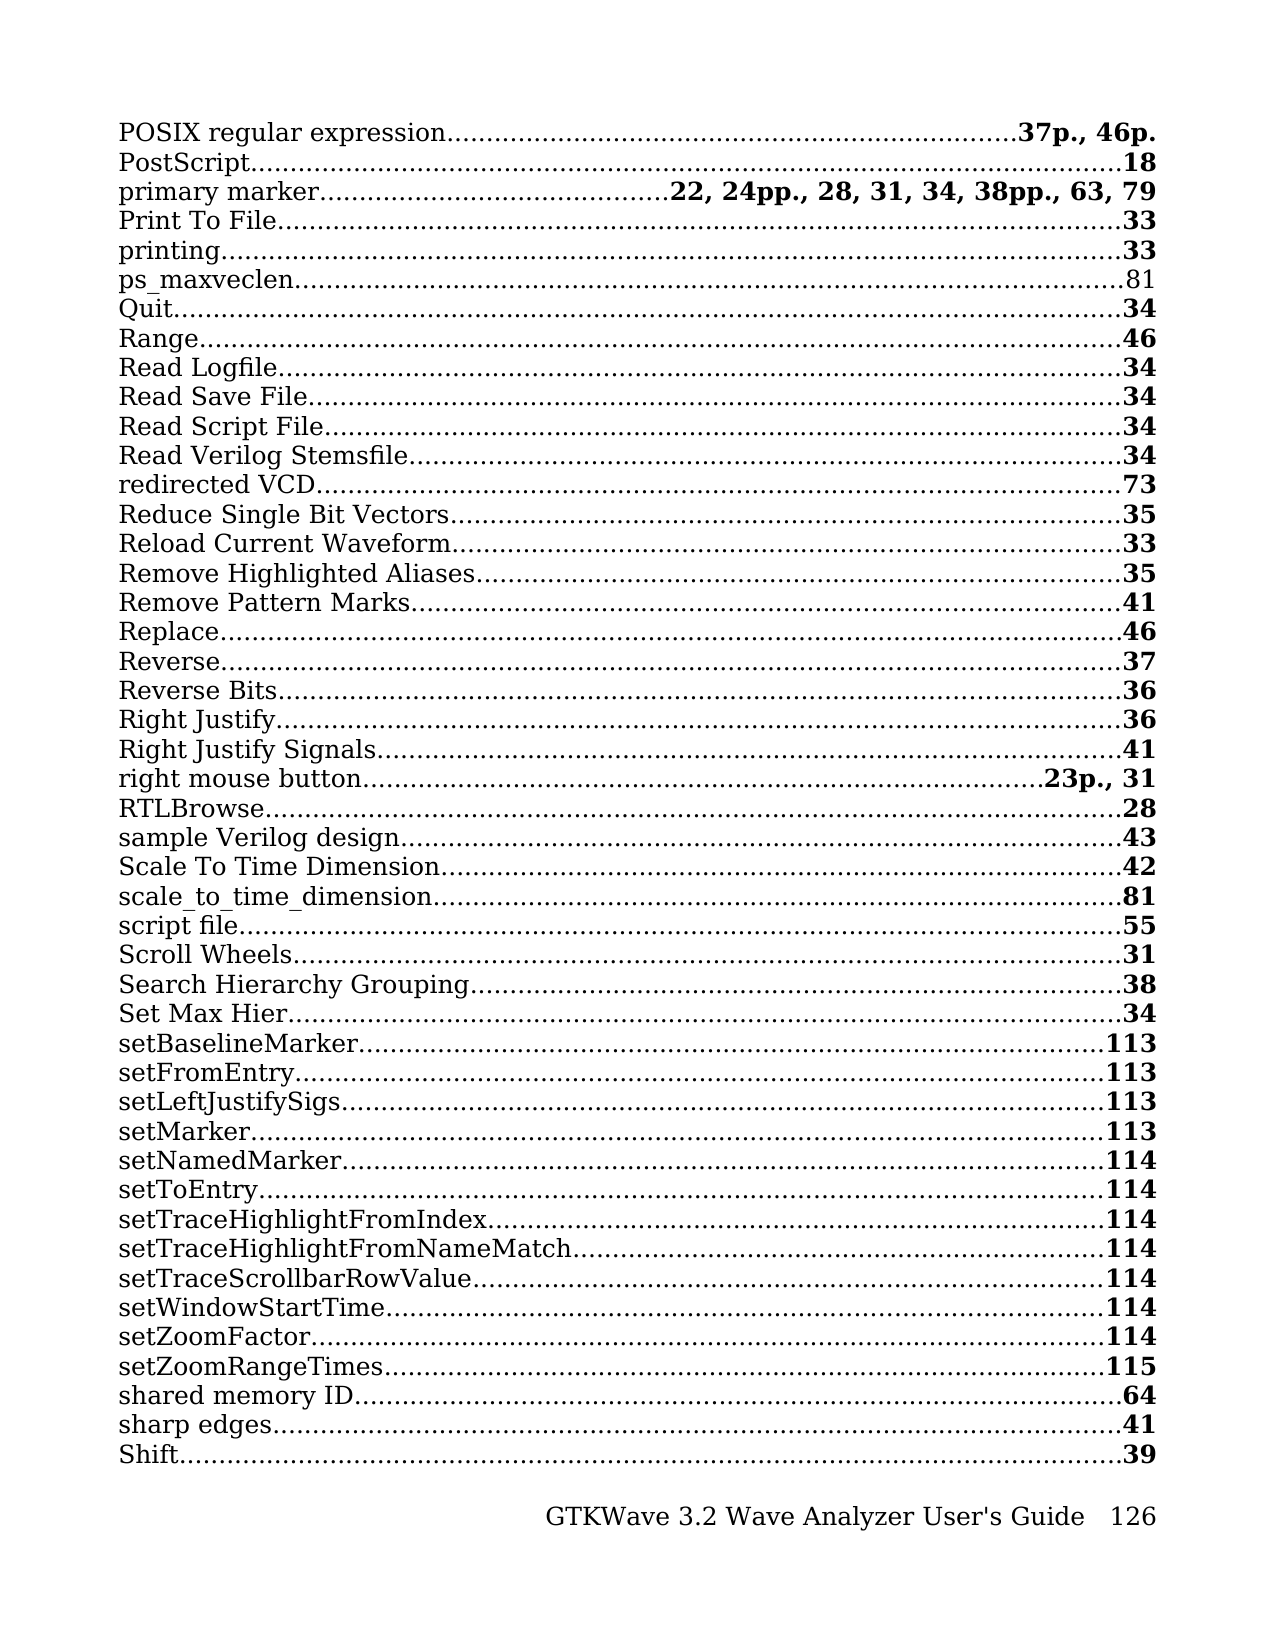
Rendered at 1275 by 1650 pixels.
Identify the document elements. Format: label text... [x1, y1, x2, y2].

text setTraceHighlightFromIndex 114 [118, 1205, 1157, 1234]
text sample Verilog design 43 [118, 823, 1157, 852]
text ps_maxveclen 81 [118, 265, 1157, 294]
text sharp edges 41 [118, 1410, 1157, 1440]
text Read Save File 34 [118, 382, 1157, 412]
text Read Logfile 34 [118, 353, 1157, 382]
text setBaselineMarker 113 [118, 1028, 1157, 1058]
text setFromEntry 113 [118, 1058, 1157, 1087]
text Range 46 [118, 323, 1157, 353]
text setToEntry 114 [118, 1175, 1157, 1205]
text PostScript 18 [118, 147, 1157, 177]
text script file 55 [118, 911, 1157, 940]
text scale_to_time_dimension 81 [118, 882, 1157, 911]
text Scale To Time Dimension 42 [118, 852, 1157, 882]
text Reverse Bits 36 [118, 676, 1157, 705]
text Replace 46 [118, 617, 1157, 647]
text shared memory ID 64 [118, 1381, 1157, 1410]
text setMarker 113 [118, 1117, 1157, 1146]
text Reduce Single Bit Vectors 35 [118, 500, 1157, 529]
text Remove Pattern Marks 41 [118, 588, 1157, 617]
text Read Script File 34 [118, 412, 1157, 441]
text setZoomRangeTimes 115 [118, 1352, 1157, 1381]
text primary marker 22, 24pp., 28, 31, 34, 38pp., 63, 79 [118, 177, 1157, 206]
text Read Verilog Stemsfile 34 [118, 441, 1157, 470]
text setWindowStartTime 114 [118, 1293, 1157, 1322]
text Quit 34 [118, 294, 1157, 323]
text Remove Highlighted Aliases 35 [118, 558, 1157, 588]
text redirected VCD 73 [118, 470, 1157, 500]
text Set Max Hier 34 [118, 999, 1157, 1028]
text Reload Current Waveform 33 [118, 529, 1157, 558]
text setNamedMarker 114 [118, 1146, 1157, 1175]
text Shift 39 [118, 1440, 1157, 1469]
text RTLBrowse 28 [118, 793, 1157, 823]
text Print To File 33 [118, 206, 1157, 236]
text Right Justify Signals 41 [118, 735, 1157, 764]
text Scroll Wheels 31 [118, 940, 1157, 970]
text setTraceScrollbarRowValue 114 [118, 1263, 1157, 1293]
text setLeftJustifySigs 113 [118, 1087, 1157, 1117]
text Search Hierarchy Grouping 38 [118, 970, 1157, 999]
text Reverse 37 [118, 647, 1157, 676]
text printing 33 [118, 236, 1157, 265]
text right mouse button 23p., 31 [118, 764, 1157, 793]
text POSIX regular expression 37p., 46p. [118, 118, 1157, 147]
text setTraceHighlightFromNameMatch 114 [118, 1234, 1157, 1263]
text setZoomFactor 114 [118, 1322, 1157, 1352]
text Right Justify 36 [118, 705, 1157, 735]
